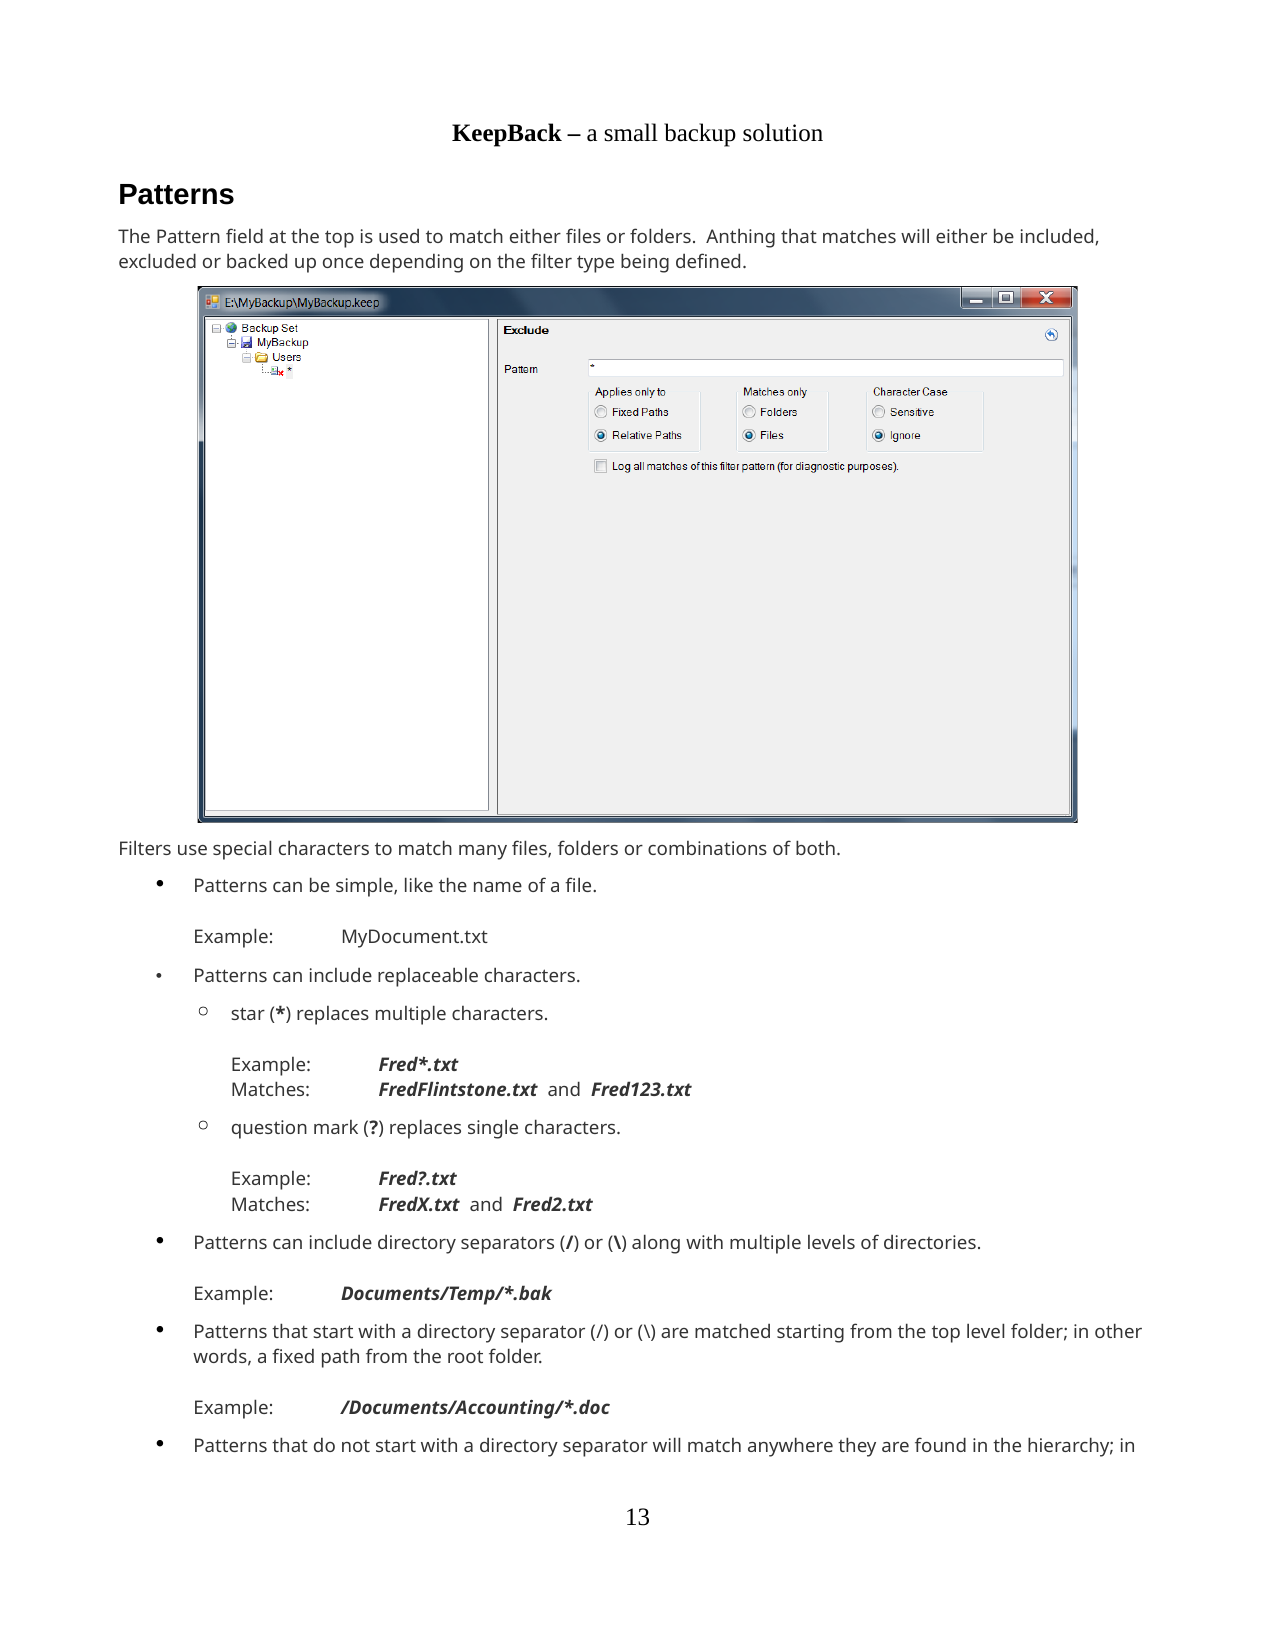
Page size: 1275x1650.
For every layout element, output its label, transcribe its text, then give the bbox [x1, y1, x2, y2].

list star (*) replaces multiple characters. Example: Fred*.txt Matches: FredFlintstone.txt and Fred123.txt [193, 1000, 1157, 1102]
text Filters use special characters to match many files, folders or combinations of both. [118, 835, 1157, 860]
list question mark (?) replaces single characters. Example: Fred?.txt Matches: FredX.txt and Fred2.txt [193, 1114, 1157, 1217]
list Patterns can include directory separators (/) or (\) along with multiple levels of directories. Example: Documents/Temp/*.bak [156, 1229, 1157, 1306]
list Patterns that start with a directory separator (/) or (\) are matched starting from the top level folder; in other words, a fixed path from the root folder. Example: /Documents/Accounting/*.doc [156, 1318, 1157, 1420]
text The Pattern field at the top is used to match either files or folders. Anthing that matches will either be included, excluded or backed up once depending on the filter type being defined. [118, 223, 1157, 274]
subtitle Patterns [118, 177, 1157, 211]
list Patterns can be simple, like the name of a file. Example: MyDocument.txt [156, 873, 1157, 949]
list Patterns can include replaceable characters. [156, 962, 1157, 987]
list Patterns that do not start with a directory separator will match anywhere they are found in the hierarchy; in [156, 1433, 1157, 1458]
picture [197, 286, 1078, 823]
